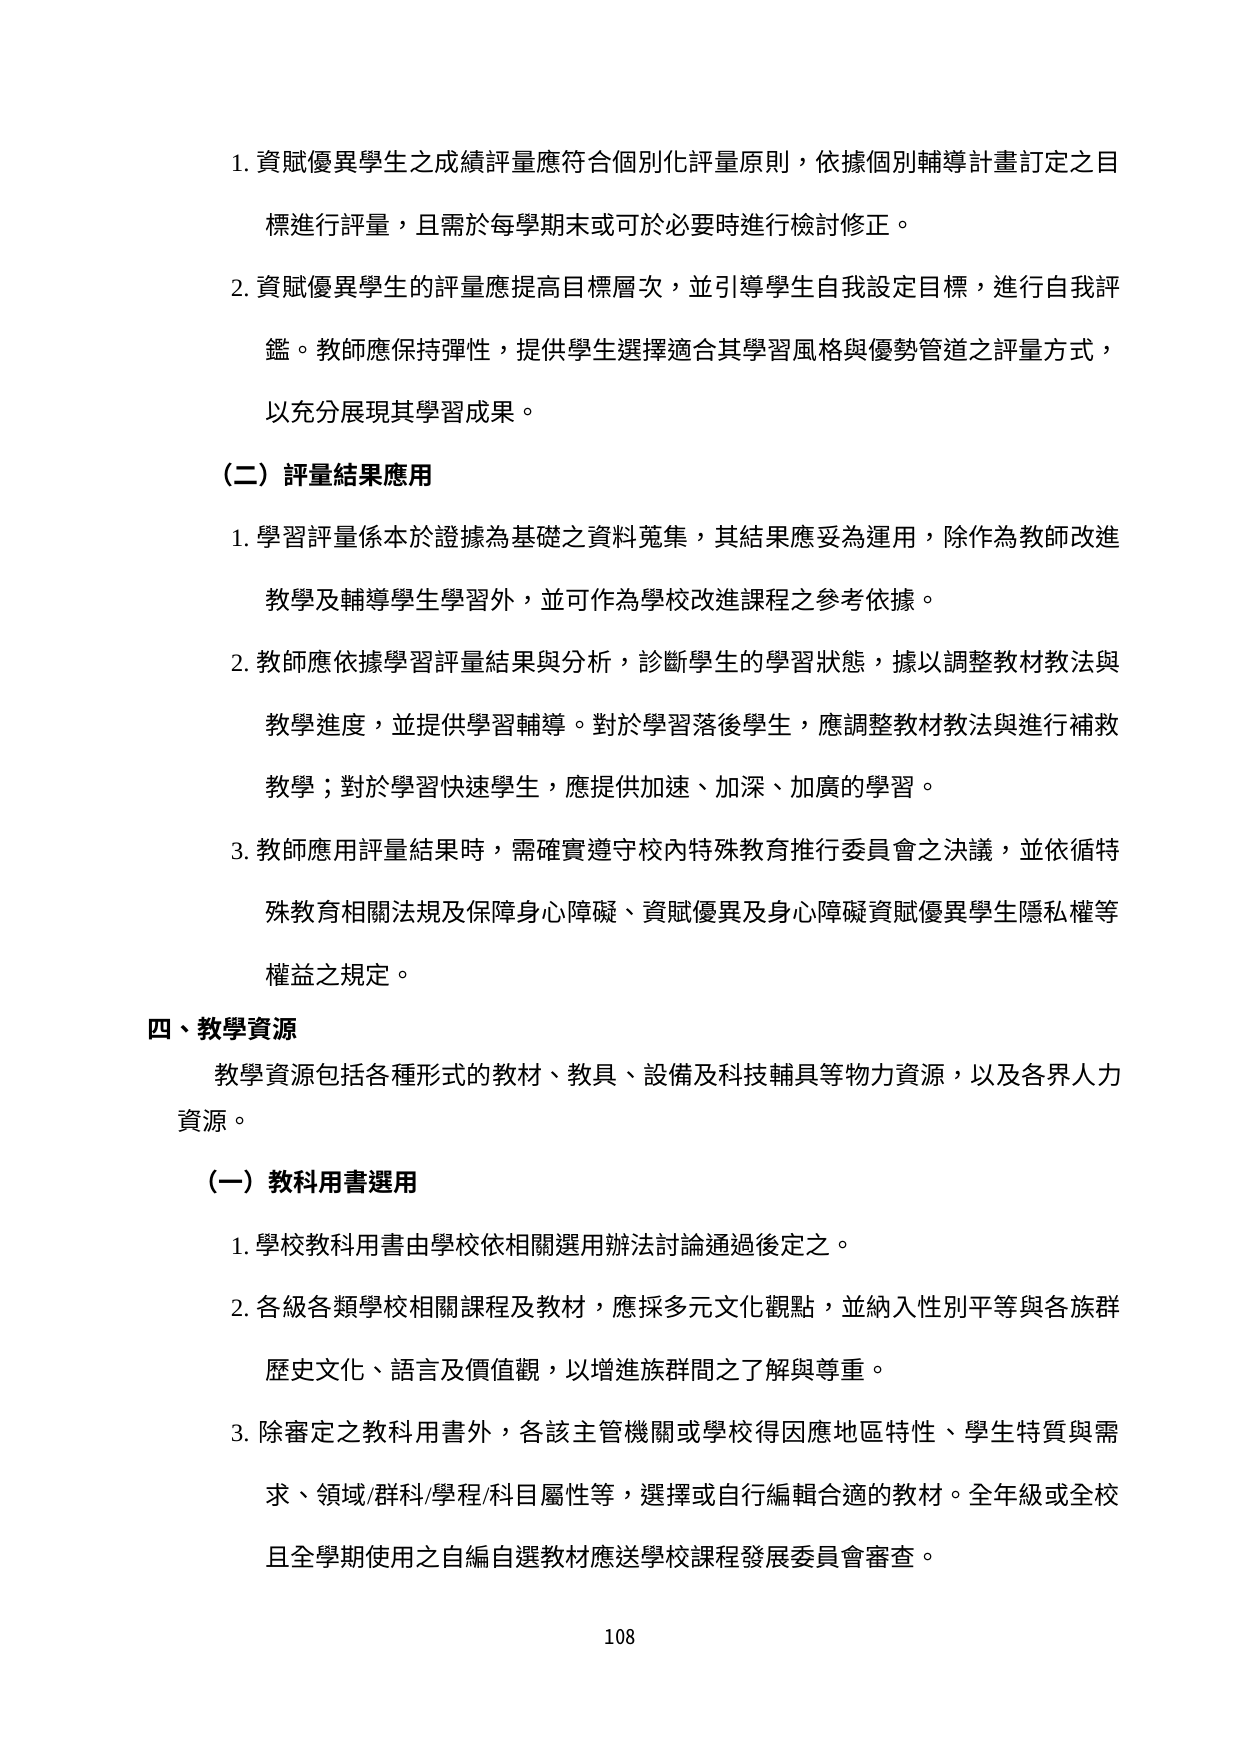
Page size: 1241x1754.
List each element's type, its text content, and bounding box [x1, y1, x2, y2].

text 1. 學習評量係本於證據為基礎之資料蒐集，其結果應妥為運用，除作為教師改進教學及輔導學生學習外，並可作為學校改進課程之參考依據。 [231, 494, 1122, 619]
text 1. 學校教科用書由學校依相關選用辦法討論通過後定之。 [231, 1202, 1122, 1264]
text 3. 除審定之教科用書外，各該主管機關或學校得因應地區特性、學生特質與需求、領域/群科/學程/科目屬性等，選擇或自行編輯合適的教材。全年級或全校且全學期使用之自編自選教材應送學校課程發展委員會審查。 [231, 1389, 1122, 1577]
text 教學資源包括各種形式的教材、教具、設備及科技輔具等物力資源，以及各界人力資源。 [177, 1048, 1122, 1139]
text （二）評量結果應用 [193, 432, 1122, 494]
text 1. 資賦優異學生之成績評量應符合個別化評量原則，依據個別輔導計畫訂定之目標進行評量，且需於每學期末或可於必要時進行檢討修正。 [231, 119, 1122, 244]
text 3. 教師應用評量結果時，需確實遵守校內特殊教育推行委員會之決議，並依循特殊教育相關法規及保障身心障礙、資賦優異及身心障礙資賦優異學生隱私權等權益之規定。 [231, 807, 1122, 994]
text 2. 資賦優異學生的評量應提高目標層次，並引導學生自我設定目標，進行自我評鑑。教師應保持彈性，提供學生選擇適合其學習風格與優勢管道之評量方式，以充分展現其學習成果。 [231, 244, 1122, 432]
text 2. 教師應依據學習評量結果與分析，診斷學生的學習狀態，據以調整教材教法與教學進度，並提供學習輔導。對於學習落後學生，應調整教材教法與進行補救教學；對於學習快速學生，應提供加速、加深、加廣的學習。 [231, 619, 1122, 807]
text （一）教科用書選用 [193, 1139, 1122, 1202]
text 2. 各級各類學校相關課程及教材，應採多元文化觀點，並納入性別平等與各族群歷史文化、語言及價值觀，以增進族群間之了解與尊重。 [231, 1264, 1122, 1389]
text 四、教學資源 [118, 1002, 1122, 1048]
